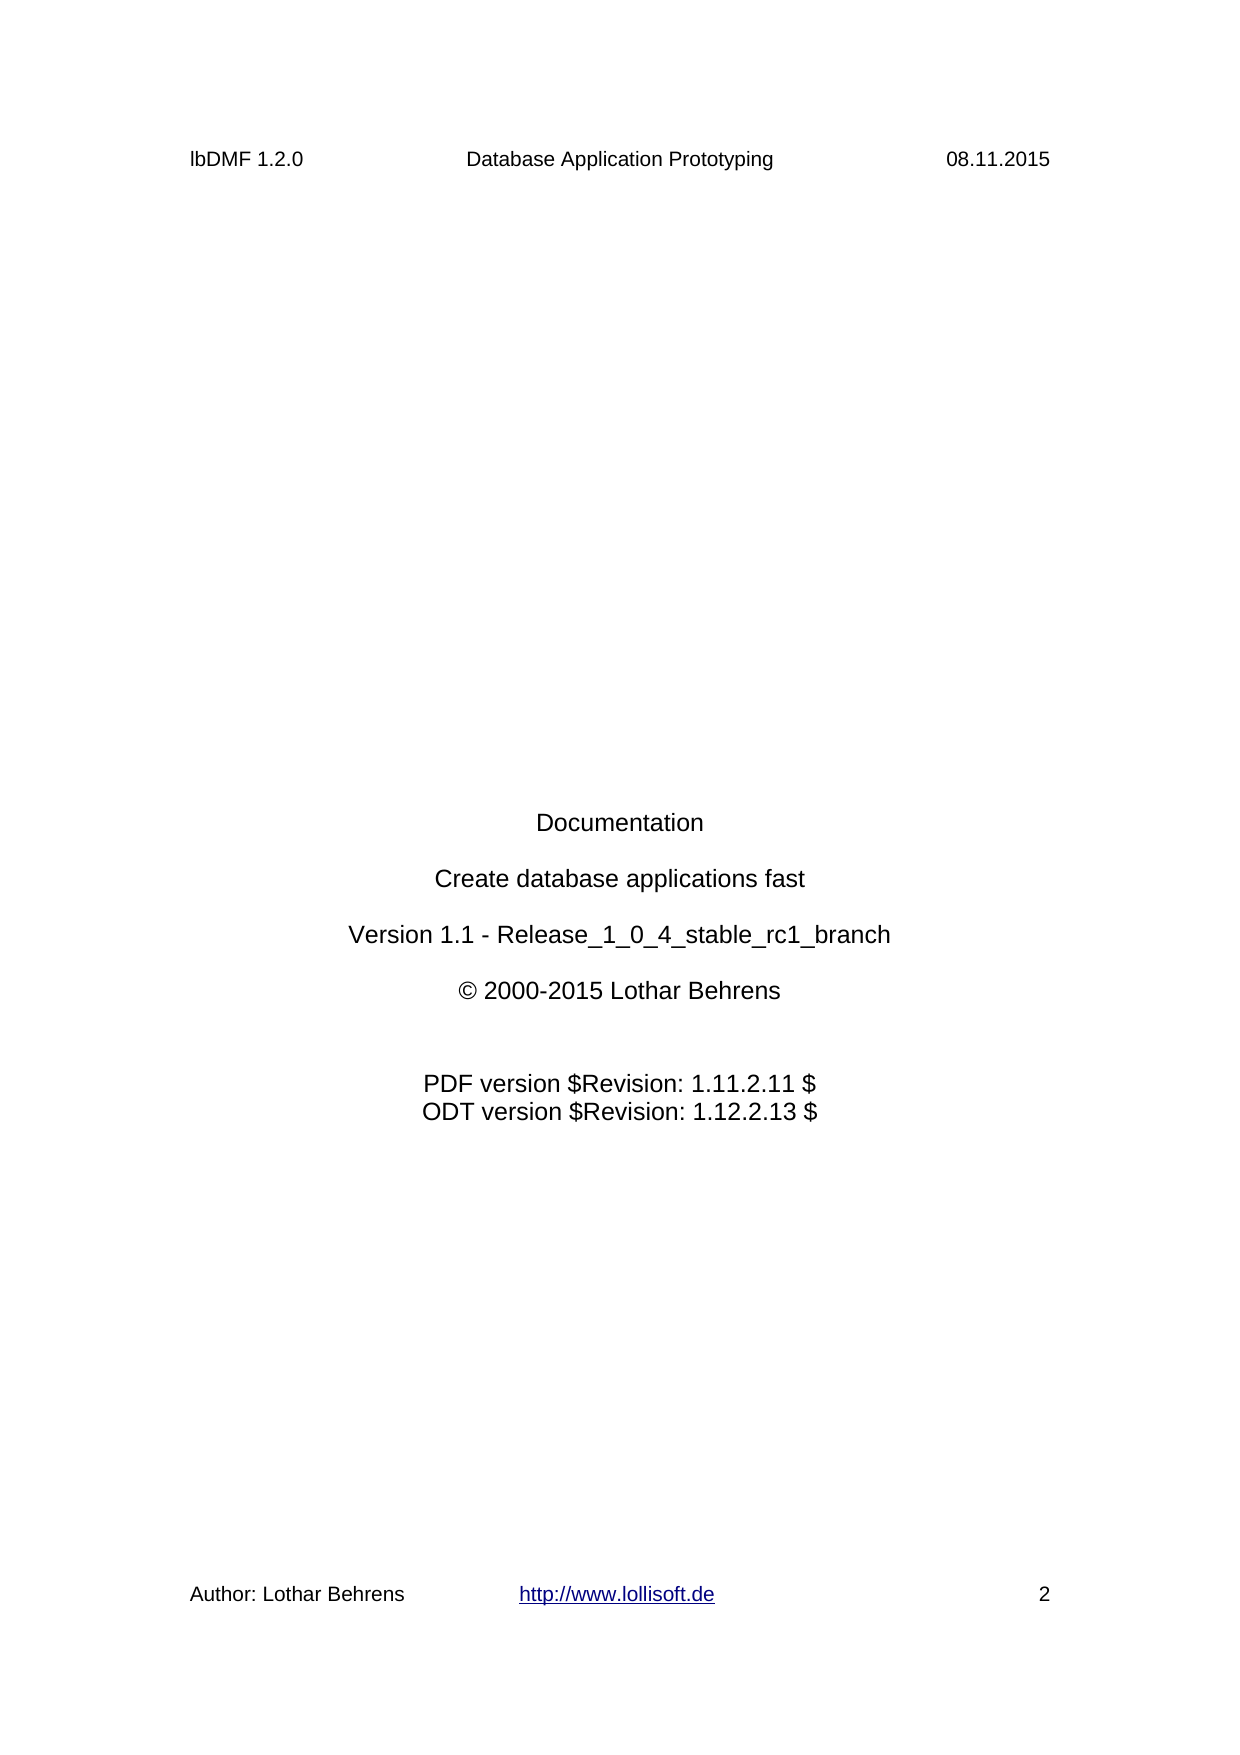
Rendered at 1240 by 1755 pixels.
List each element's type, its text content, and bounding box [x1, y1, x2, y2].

text © 2000-2015 Lothar Behrens [189, 977, 1050, 1005]
text ODT version $Revision: 1.12.2.13 $ [189, 1098, 1050, 1126]
text Documentation [189, 809, 1050, 837]
text Create database applications fast [189, 865, 1050, 893]
text PDF version $Revision: 1.11.2.11 $ [189, 1070, 1050, 1098]
text Version 1.1 - Release_1_0_4_stable_rc1_branch [189, 921, 1050, 949]
